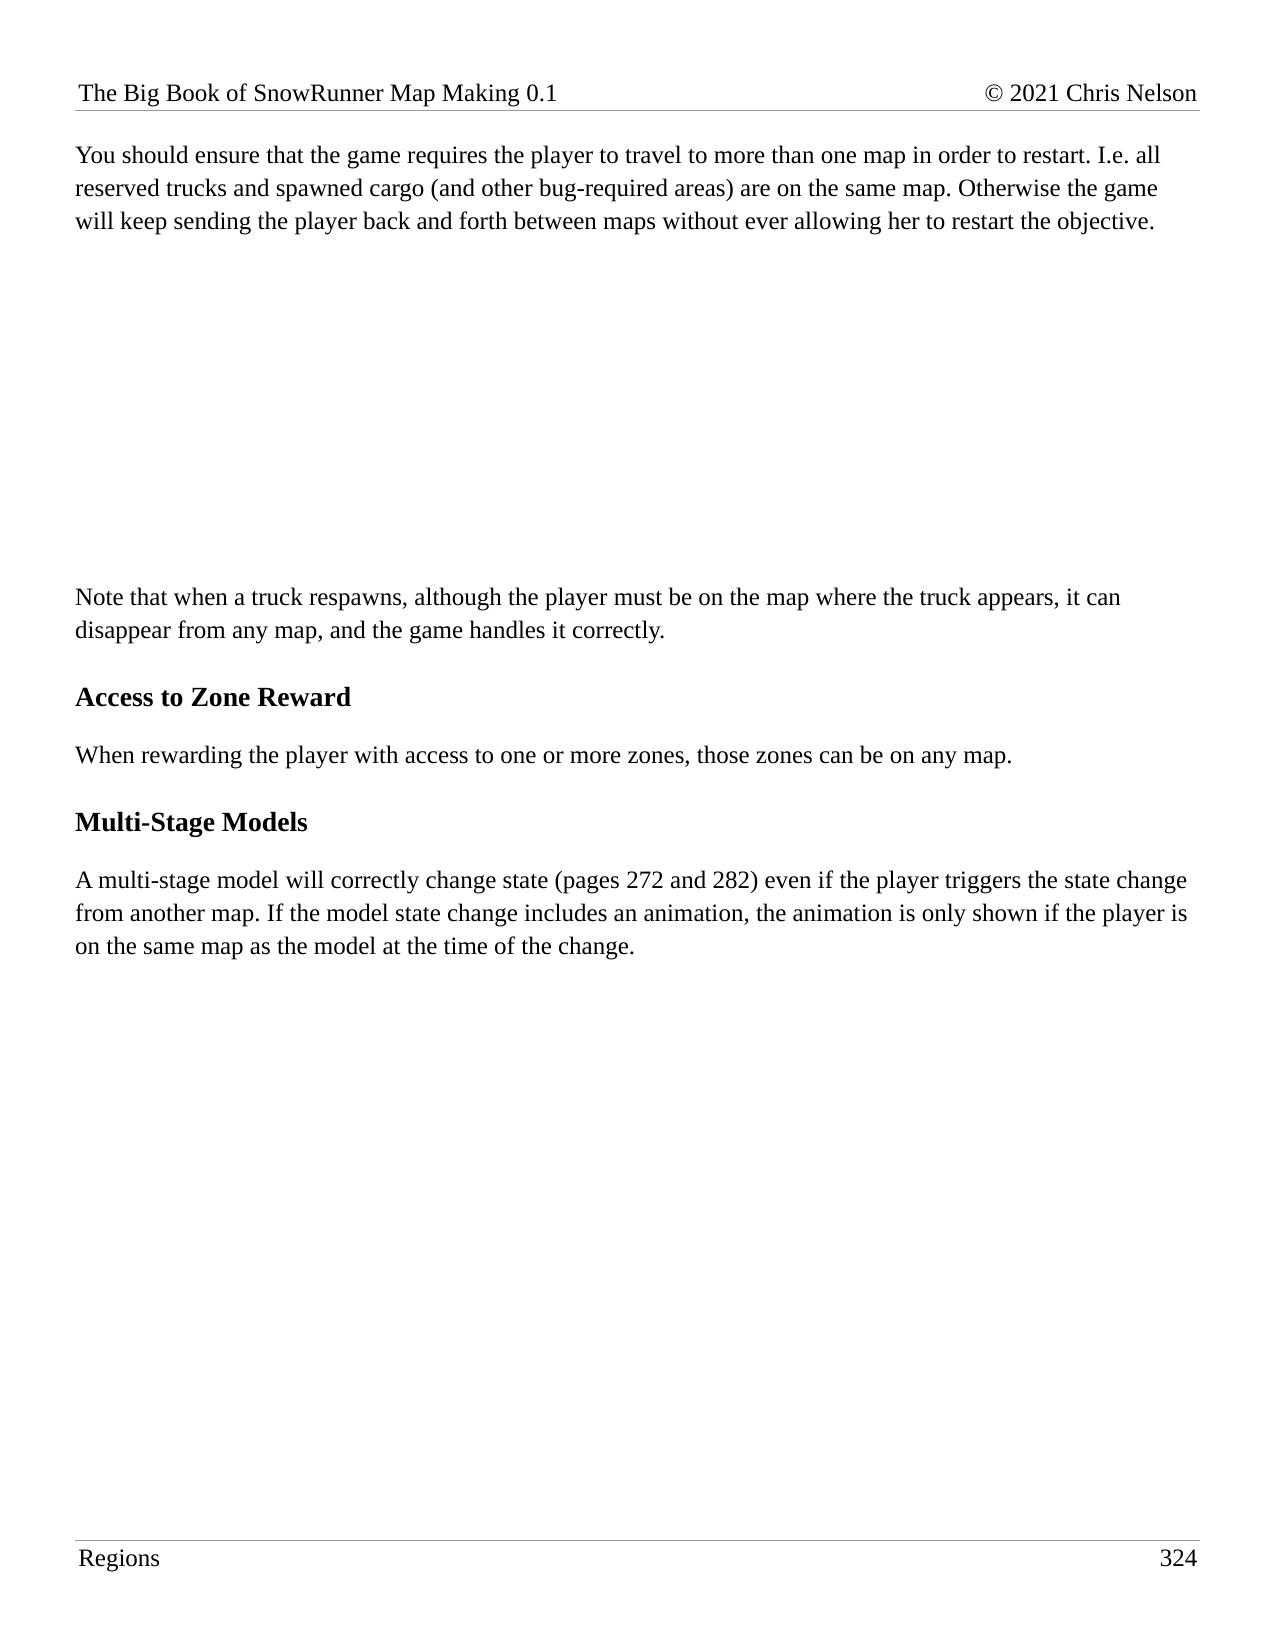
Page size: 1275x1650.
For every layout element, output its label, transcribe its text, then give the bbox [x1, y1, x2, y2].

text Note that when a truck respawns, although the player must be on the map where the truck appears, it can disappear from any map, and the game handles it correctly. [75, 582, 1200, 644]
text You should ensure that the game requires the player to travel to more than one map in order to restart. I.e. all reserved trucks and spawned cargo (and other bug-required areas) are on the same map. Otherwise the game will keep sending the player back and forth between maps without ever allowing her to restart the objective. [75, 140, 1200, 235]
subtitle Access to Zone Reward [75, 681, 1200, 713]
text A multi-stage model will correctly change state (pages 272 and 282) even if the player triggers the state change from another map. If the model state change includes an animation, the animation is only shown if the player is on the same map as the model at the time of the change. [75, 865, 1200, 959]
subtitle Multi-Stage Models [75, 806, 1200, 838]
text When rewarding the player with access to one or more zones, those zones can be on any map. [75, 740, 1200, 769]
